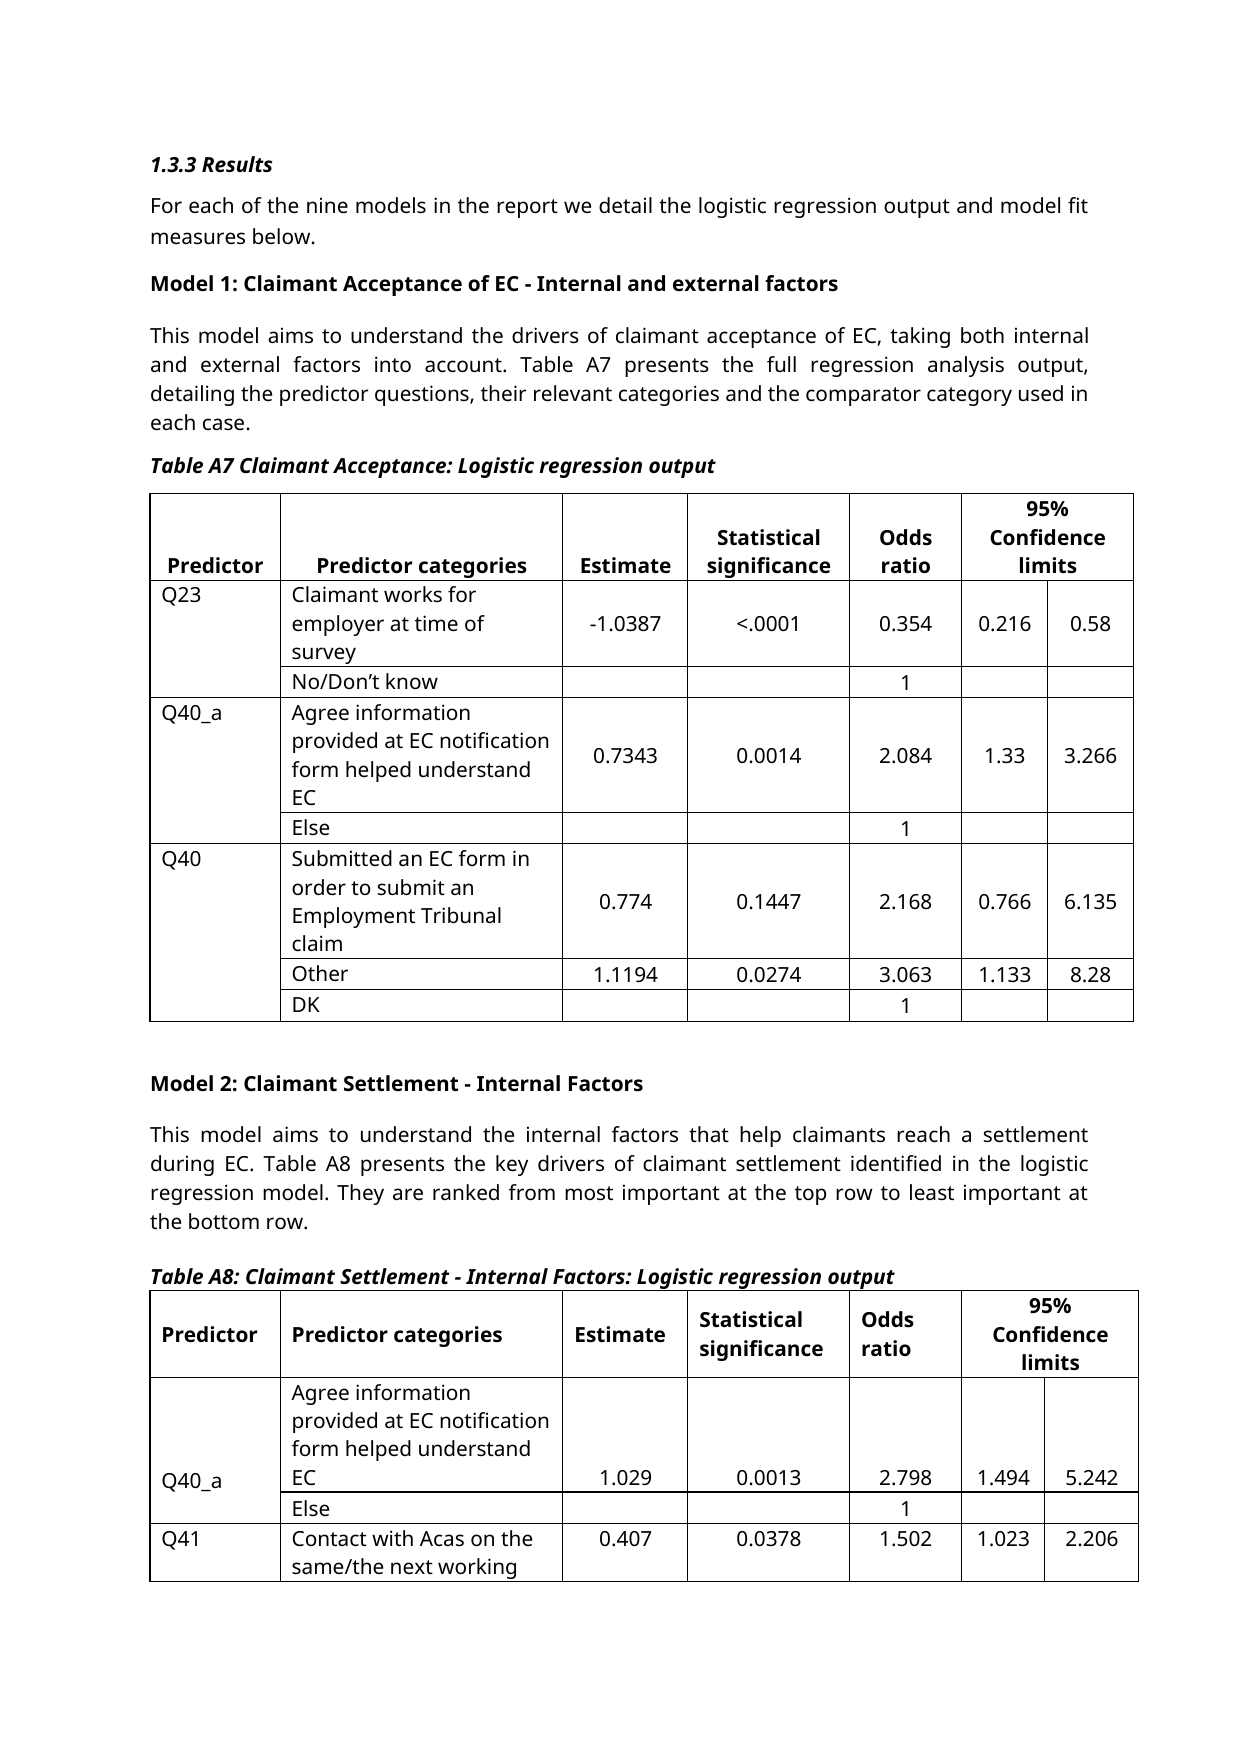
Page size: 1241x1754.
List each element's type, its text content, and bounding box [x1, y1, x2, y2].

table_cell 0.0378 [688, 1524, 849, 1581]
table_cell 0.216 [962, 581, 1047, 666]
table_cell [962, 990, 1047, 1021]
table_header 95% Confidence limits [962, 494, 1133, 579]
table_cell 1.023 [962, 1524, 1044, 1581]
table_cell [563, 667, 687, 697]
table_cell 2.206 [1045, 1524, 1138, 1581]
table_header Odds ratio [850, 494, 961, 579]
table_cell 1.029 [563, 1378, 687, 1491]
text 1.3.3 Results [150, 150, 1090, 179]
text This model aims to understand the internal factors that help claimants reach a settlement during EC. Table A8 presents the key drivers of claimant settlement identified in the logistic regression model. They are ranked from most important at the top row to least important at the bottom row. [150, 1120, 1090, 1236]
table_header Estimate [563, 494, 687, 579]
table_cell 1.33 [962, 698, 1047, 812]
table_cell No/Don’t know [281, 667, 562, 697]
table_cell Submitted an EC form in order to submit an Employment Tribunal claim [281, 844, 562, 958]
table_cell 0.774 [563, 844, 687, 958]
table_cell [962, 667, 1047, 697]
table_cell 5.242 [1045, 1378, 1138, 1491]
table_cell Agree information provided at EC notification form helped understand EC [281, 1378, 562, 1491]
table_cell 1.133 [962, 959, 1047, 989]
table_cell 0.0274 [688, 959, 849, 989]
table_header Predictor categories [281, 1291, 562, 1377]
table_cell 1.502 [850, 1524, 961, 1581]
table_cell Q40_a [151, 1378, 280, 1523]
table_cell [1048, 813, 1133, 843]
table_cell [688, 1493, 849, 1523]
table_cell Claimant works for employer at time of survey [281, 581, 562, 666]
table_cell 2.084 [850, 698, 961, 812]
table_header Statistical significance [688, 494, 849, 579]
text Model 1: Claimant Acceptance of EC - Internal and external factors [150, 269, 1090, 298]
table_cell Other [281, 959, 562, 989]
table_cell -1.0387 [563, 581, 687, 666]
table_cell Q40 [151, 844, 280, 1021]
table_cell 8.28 [1048, 959, 1133, 989]
table_header Statistical significance [688, 1291, 849, 1377]
table_cell [688, 990, 849, 1021]
table_header Predictor [151, 1291, 280, 1377]
table_cell 1 [850, 667, 961, 697]
table_cell [1048, 990, 1133, 1021]
table_cell [688, 813, 849, 843]
table_cell Contact with Acas on the same/the next working [281, 1524, 562, 1581]
table_cell [688, 667, 849, 697]
table_cell 1.1194 [563, 959, 687, 989]
table_cell 2.168 [850, 844, 961, 958]
table_cell 0.0013 [688, 1378, 849, 1491]
table_cell Q40_a [151, 698, 280, 843]
text Model 2: Claimant Settlement - Internal Factors [150, 1069, 1090, 1098]
table_cell [962, 813, 1047, 843]
table_cell [962, 1493, 1044, 1523]
table_cell 0.354 [850, 581, 961, 666]
table_cell 1 [850, 813, 961, 843]
table_cell 1 [850, 1493, 961, 1523]
text Table A7 Claimant Acceptance: Logistic regression output [150, 450, 1090, 479]
table_cell DK [281, 990, 562, 1021]
table_header Estimate [563, 1291, 687, 1377]
table_cell 0.0014 [688, 698, 849, 812]
table_cell 6.135 [1048, 844, 1133, 958]
table_header Predictor categories [281, 494, 562, 579]
table_cell 0.407 [563, 1524, 687, 1581]
table_cell Q23 [151, 581, 280, 697]
table_header Odds ratio [850, 1291, 961, 1377]
table_cell 2.798 [850, 1378, 961, 1491]
table_header Predictor [151, 494, 280, 579]
text For each of the nine models in the report we detail the logistic regression output and model fit measures below. [150, 191, 1090, 250]
table_cell Agree information provided at EC notification form helped understand EC [281, 698, 562, 812]
table_cell 0.7343 [563, 698, 687, 812]
table_cell <.0001 [688, 581, 849, 666]
table_cell 3.063 [850, 959, 961, 989]
table_cell Else [281, 813, 562, 843]
table_cell [563, 1493, 687, 1523]
table_cell [563, 990, 687, 1021]
table_cell 0.1447 [688, 844, 849, 958]
text This model aims to understand the drivers of claimant acceptance of EC, taking both internal and external factors into account. Table A7 presents the full regression analysis output, detailing the predictor questions, their relevant categories and the comparator category used in each case. [150, 320, 1090, 436]
table_cell 1 [850, 990, 961, 1021]
table_cell Q41 [151, 1524, 280, 1581]
table_cell Else [281, 1493, 562, 1523]
table_cell 0.58 [1048, 581, 1133, 666]
text Table A8: Claimant Settlement - Internal Factors: Logistic regression output [150, 1258, 1090, 1290]
table_cell [1048, 667, 1133, 697]
table_cell [1045, 1493, 1138, 1523]
table_cell 1.494 [962, 1378, 1044, 1491]
table_header 95% Confidence limits [962, 1291, 1138, 1377]
table_cell [563, 813, 687, 843]
table_cell 3.266 [1048, 698, 1133, 812]
table_cell 0.766 [962, 844, 1047, 958]
